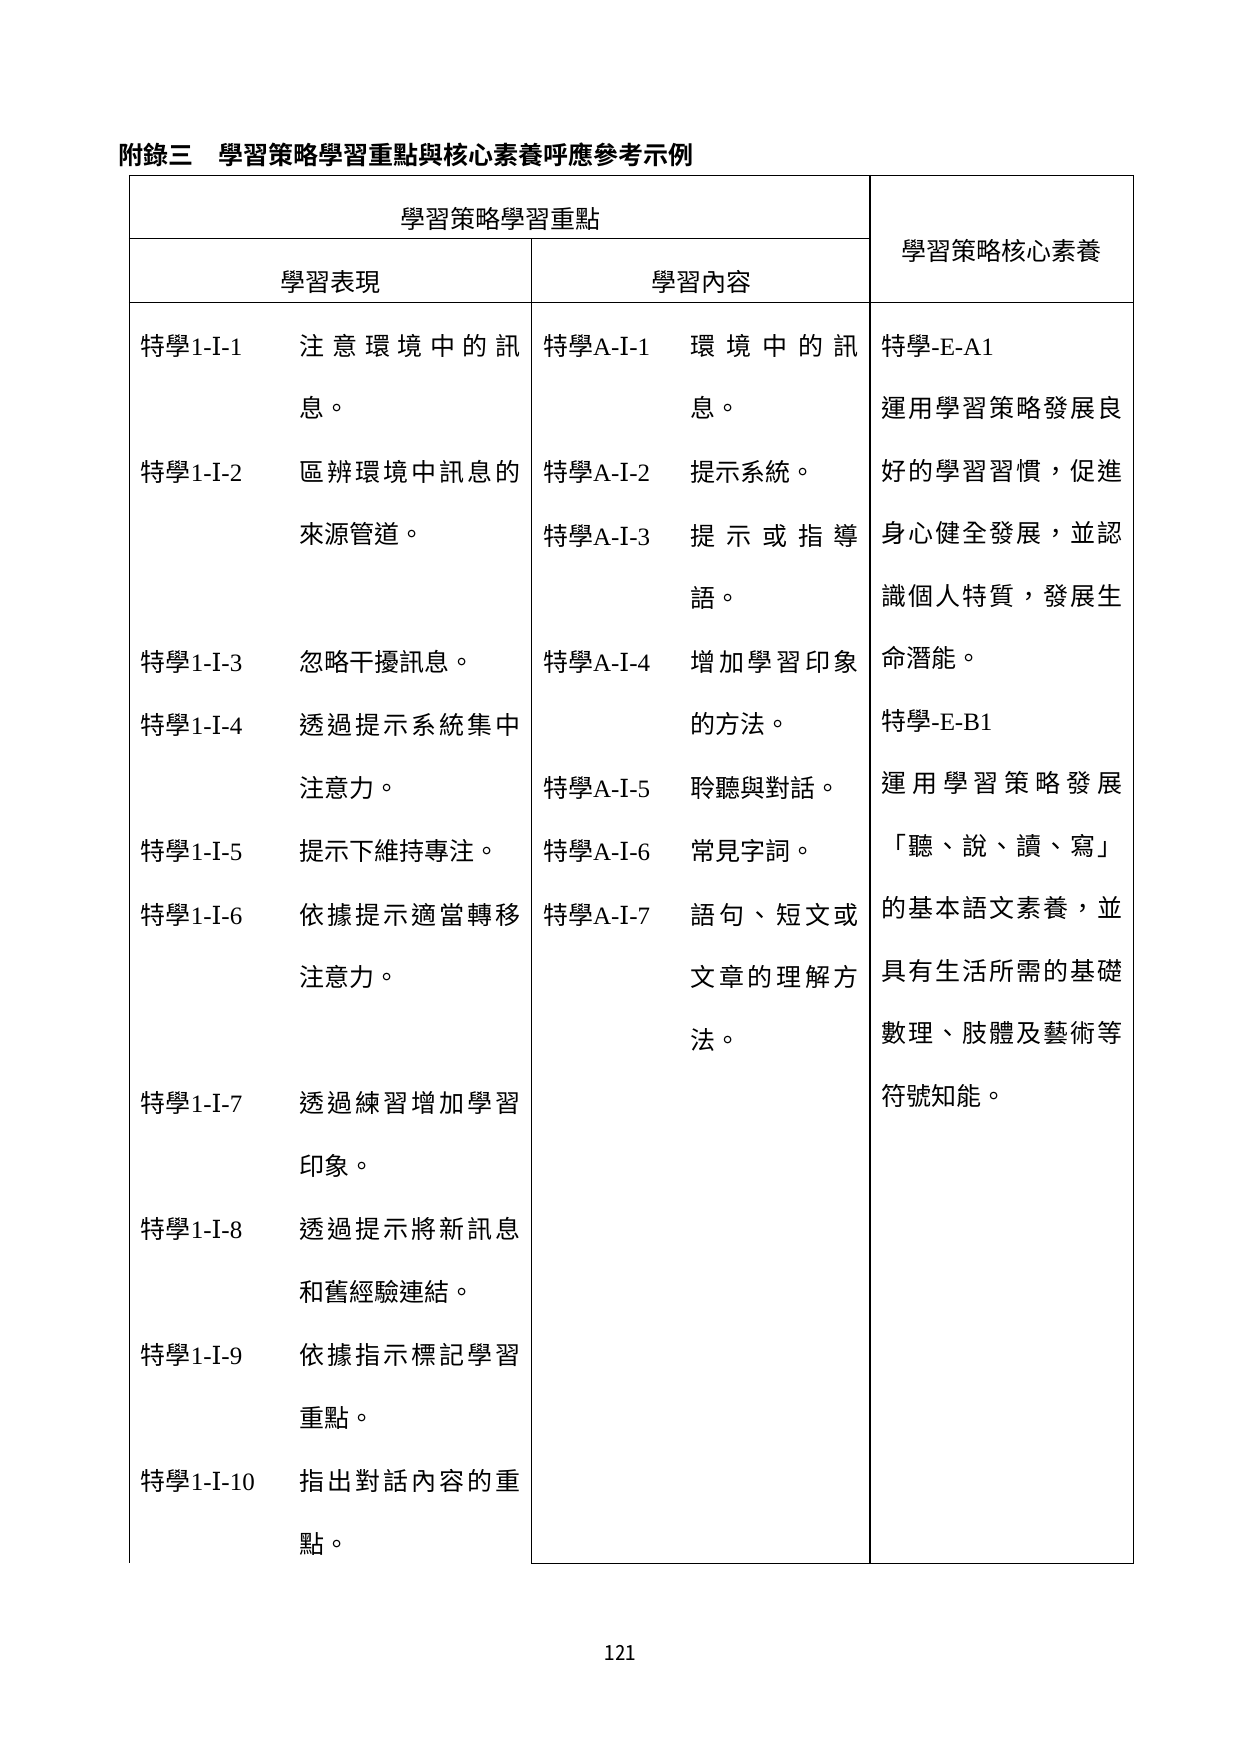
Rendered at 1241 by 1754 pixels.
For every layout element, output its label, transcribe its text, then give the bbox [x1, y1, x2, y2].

table_cell 特學A-Ⅰ-4 [532, 618, 679, 743]
table_cell 增加學習印象的方法。 [679, 618, 869, 743]
table_cell 特學1-Ⅰ-10 [130, 1437, 288, 1563]
table_cell 學習表現 [130, 239, 531, 302]
table_cell 特學A-Ⅰ-3 [532, 491, 679, 617]
table_cell 聆聽與對話。 [679, 744, 869, 807]
text 附錄三 學習策略學習重點與核心素養呼應參考示例 [118, 112, 1122, 175]
table_cell 特學-E-A1 運用學習策略發展良好的學習習慣，促進身心健全發展，並認識個人特質，發展生命潛能。 特學-E-B1 運用學習策略發展「聽、說、讀、寫」的基本語文素養，並具有生活所需的基礎數理、肢體及藝術等符號知能。 [871, 303, 1133, 1563]
table_cell 透過練習增加學習印象。 [288, 1059, 531, 1185]
table_cell [532, 1059, 679, 1563]
table_cell 特學A-Ⅰ-1 [532, 303, 679, 428]
table_cell 區辨環境中訊息的來源管道。 [288, 428, 531, 617]
table_cell 特學1-Ⅰ-1 [130, 303, 288, 428]
table_cell 特學A-Ⅰ-6 [532, 807, 679, 871]
table_cell 常見字詞。 [679, 807, 869, 871]
table_cell 特學A-Ⅰ-7 [532, 871, 679, 1059]
table_cell 特學1-Ⅰ-5 [130, 807, 288, 871]
table_header 學習策略核心素養 [871, 176, 1133, 302]
table_cell 語句、短文或文章的理解方法。 [679, 871, 869, 1059]
table_cell [679, 1059, 869, 1563]
table_cell 特學A-Ⅰ-5 [532, 744, 679, 807]
table_cell 提示或指導語。 [679, 491, 869, 617]
table_cell 環境中的訊息。 [679, 303, 869, 428]
table_cell 透過提示系統集中注意力。 [288, 681, 531, 807]
table_cell 特學1-Ⅰ-3 [130, 618, 288, 681]
table_cell 依據指示標記學習重點。 [288, 1311, 531, 1437]
table_cell 提示下維持專注。 [288, 807, 531, 871]
table_cell 特學1-Ⅰ-8 [130, 1185, 288, 1311]
table_cell 依據提示適當轉移注意力。 [288, 871, 531, 1059]
table_header 學習策略學習重點 [130, 176, 869, 238]
table_cell 學習內容 [532, 239, 869, 302]
table_cell 忽略干擾訊息。 [288, 618, 531, 681]
table_cell 特學A-Ⅰ-2 [532, 428, 679, 491]
table_cell 指出對話內容的重點。 [288, 1437, 531, 1563]
table_cell 特學1-Ⅰ-9 [130, 1311, 288, 1437]
table_cell 特學1-Ⅰ-2 [130, 428, 288, 617]
table_cell 特學1-Ⅰ-6 [130, 871, 288, 1059]
table_cell 提示系統。 [679, 428, 869, 491]
table_cell 注意環境中的訊息。 [288, 303, 531, 428]
table_cell 特學1-Ⅰ-7 [130, 1059, 288, 1185]
table_cell 特學1-Ⅰ-4 [130, 681, 288, 807]
table_cell 透過提示將新訊息和舊經驗連結。 [288, 1185, 531, 1311]
